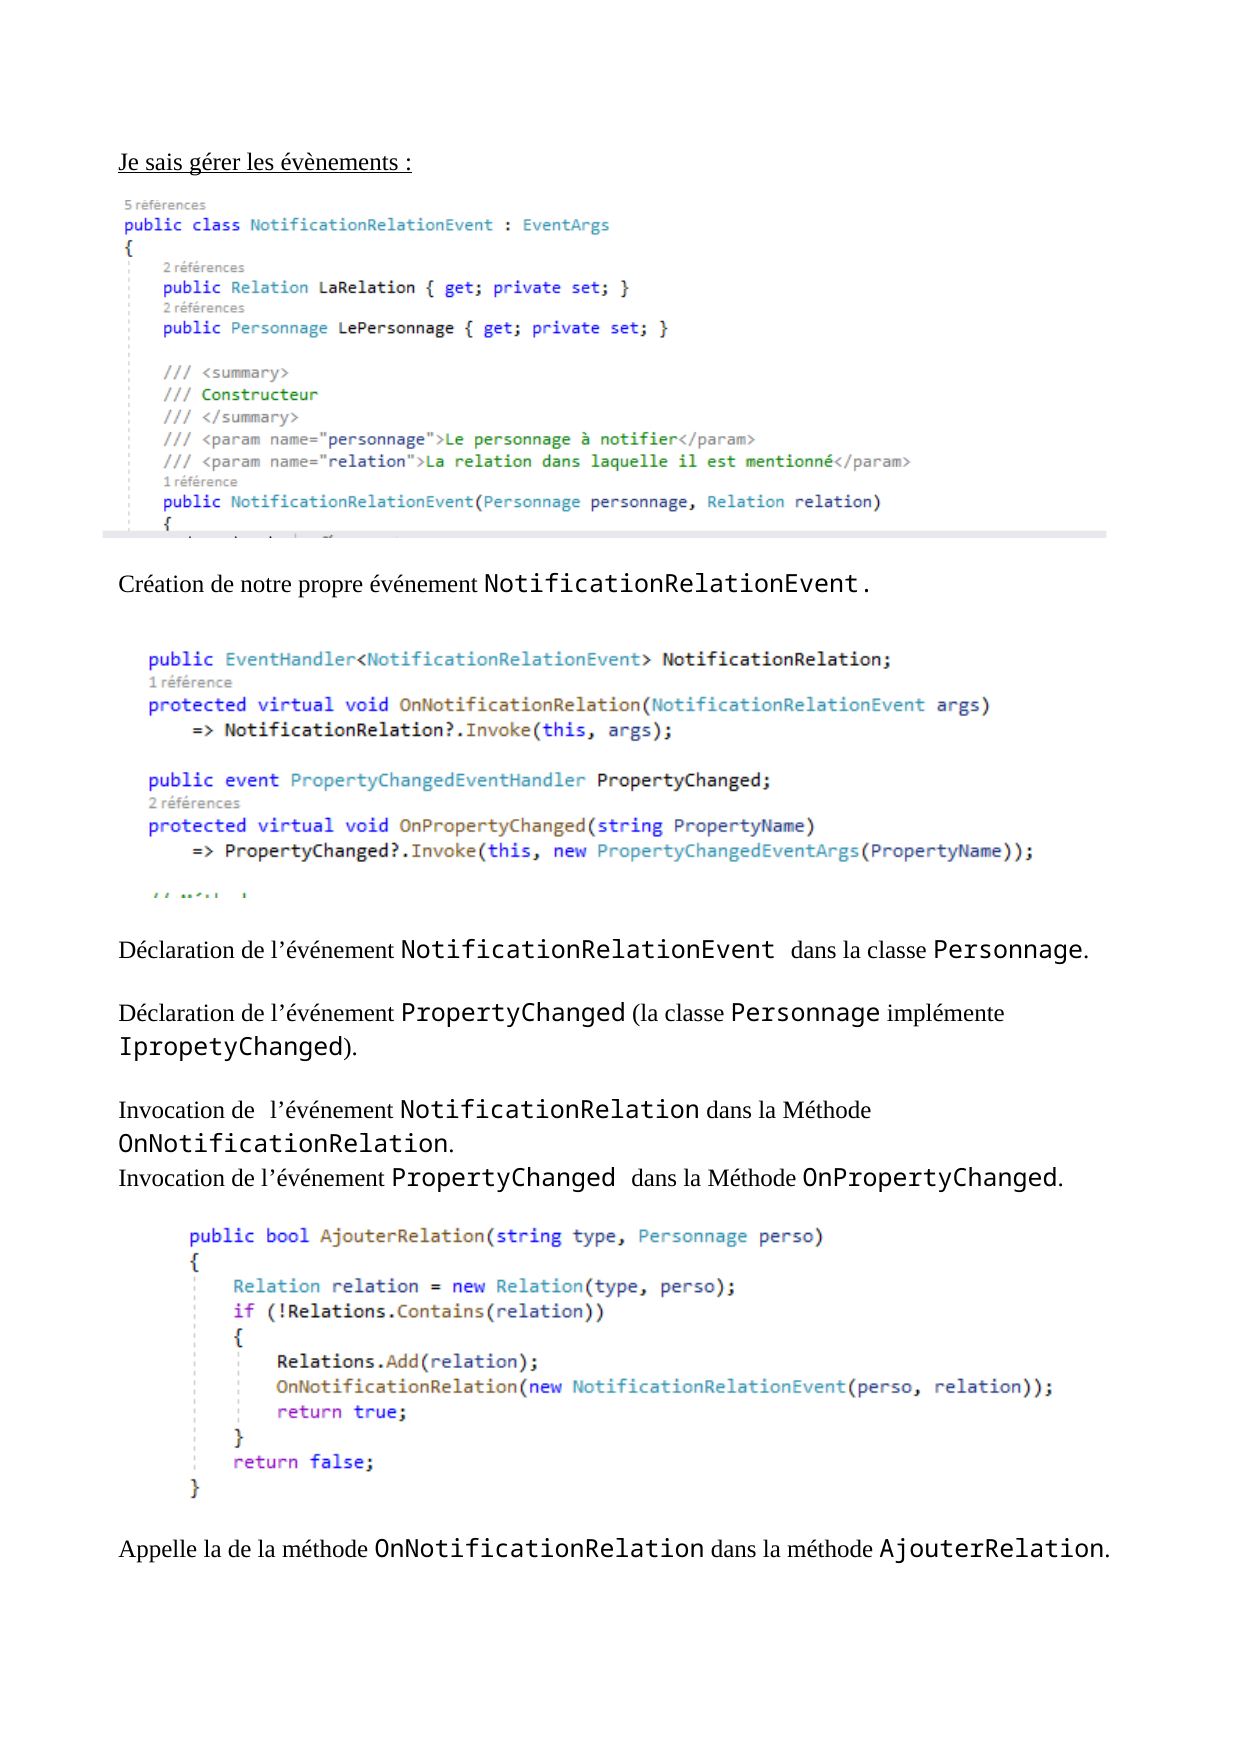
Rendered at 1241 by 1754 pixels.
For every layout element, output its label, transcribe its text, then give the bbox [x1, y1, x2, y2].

text Je sais gérer les évènements : [118, 147, 1122, 176]
text Création de notre propre événement NotificationRelationEvent. [118, 566, 1122, 600]
text Déclaration de l’événement PropertyChanged (la classe Personnage implémente IpropetyChanged). [118, 995, 1122, 1063]
text Invocation de l’événement PropertyChanged dans la Méthode OnPropertyChanged. [118, 1160, 1122, 1194]
text Invocation de l’événement NotificationRelation dans la Méthode OnNotificationRelation. [118, 1092, 1122, 1160]
text Appelle la de la méthode OnNotificationRelation dans la méthode AjouterRelation. [118, 1531, 1122, 1565]
picture [180, 1222, 1060, 1503]
text Déclaration de l’événement NotificationRelationEvent dans la classe Personnage. [118, 932, 1122, 966]
picture [125, 647, 1043, 898]
picture [102, 200, 1107, 538]
